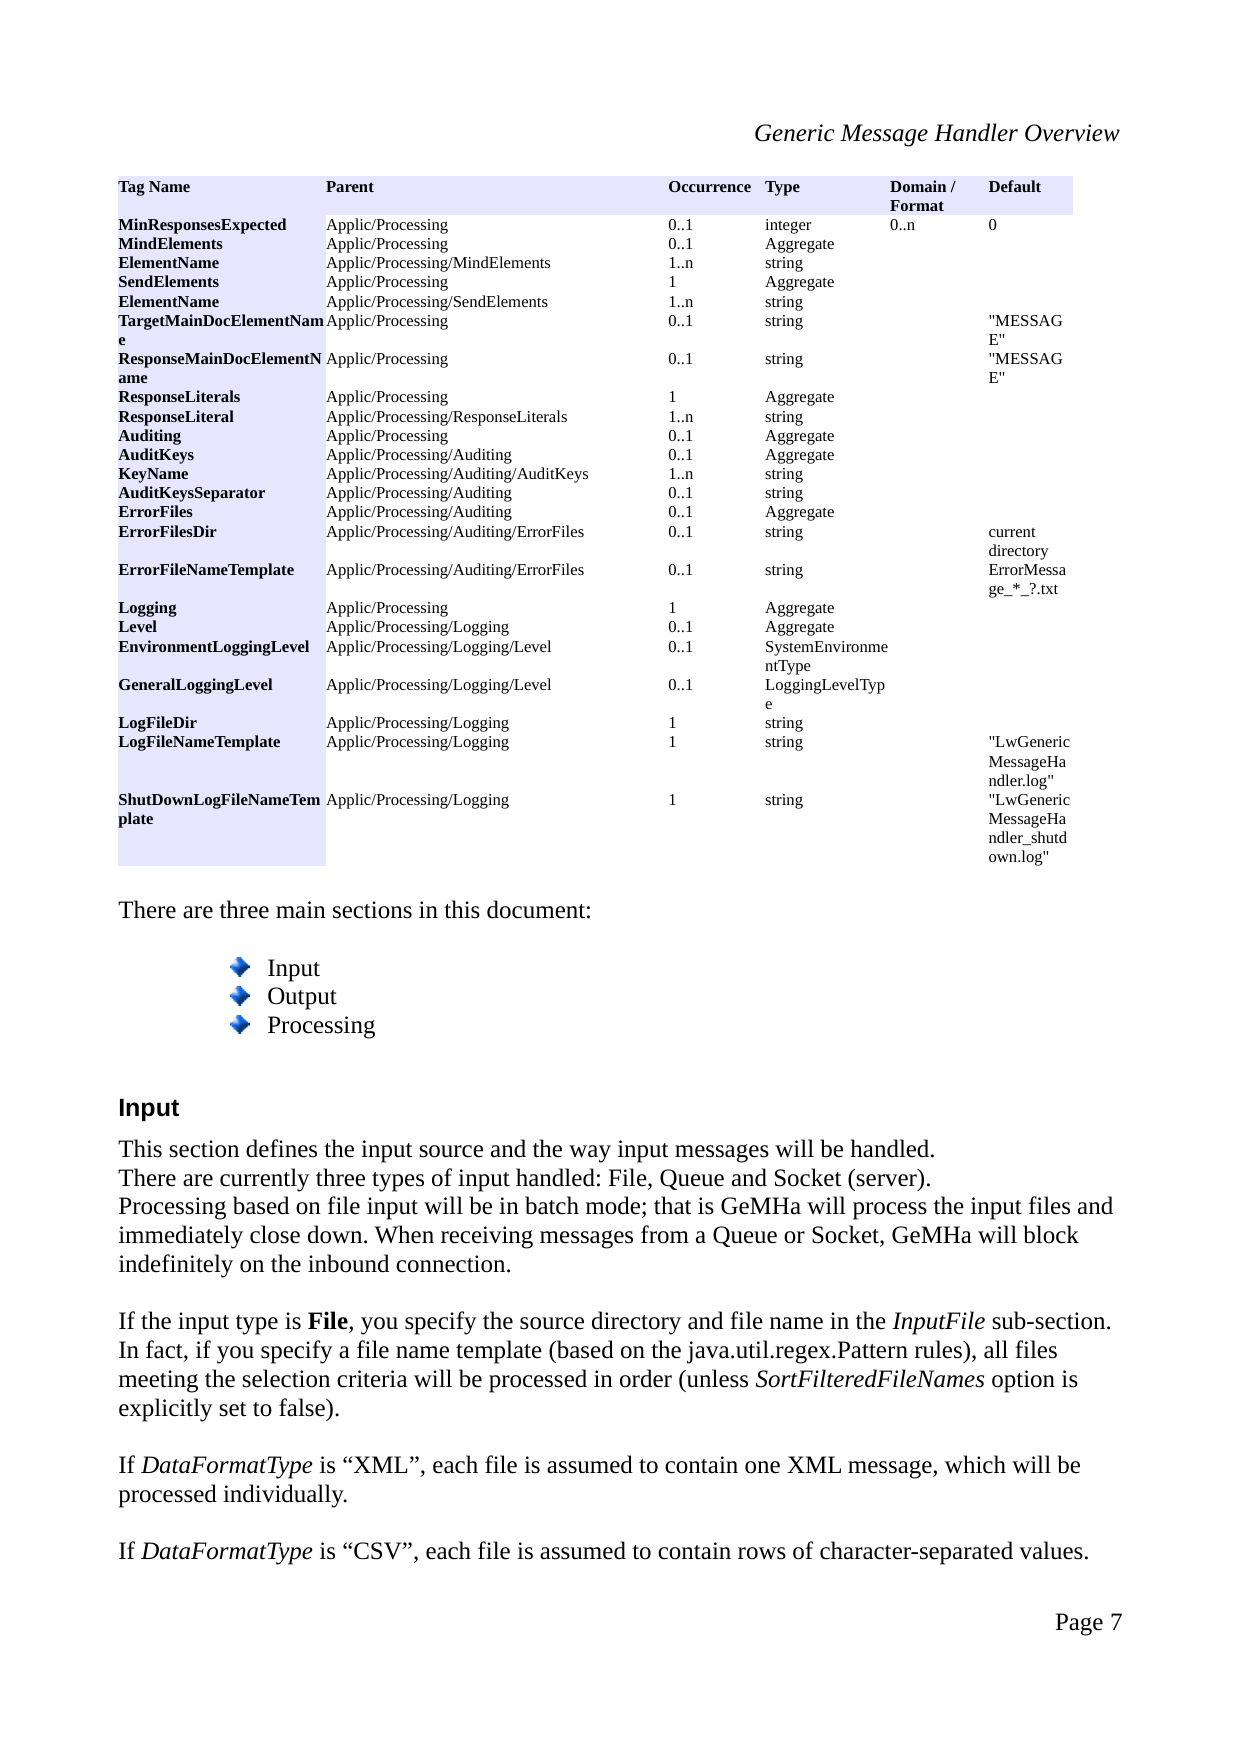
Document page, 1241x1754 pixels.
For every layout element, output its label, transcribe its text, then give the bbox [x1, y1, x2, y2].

table_cell Aggregate [765, 617, 890, 636]
picture [230, 986, 250, 1006]
table_cell AuditKeys [118, 445, 326, 464]
table_cell [988, 483, 1073, 502]
table_cell [890, 617, 988, 636]
table_cell 0..1 [668, 560, 765, 598]
table_cell LogFileDir [118, 713, 326, 732]
table_header Parent [326, 176, 668, 215]
table_cell ShutDownLogFileNameTemplate [118, 790, 326, 866]
table_cell 0..1 [668, 521, 765, 560]
table_cell 0 [988, 215, 1073, 234]
text This section defines the input source and the way input messages will be handled. [118, 1134, 1122, 1163]
table_cell 1..n [668, 464, 765, 483]
table_cell [890, 483, 988, 502]
table_cell [988, 272, 1073, 291]
table_cell TargetMainDocElementName [118, 311, 326, 349]
table_cell KeyName [118, 464, 326, 483]
table_cell 0..n [890, 215, 988, 234]
table_cell 0..1 [668, 675, 765, 713]
table_cell [890, 426, 988, 445]
table_cell Auditing [118, 426, 326, 445]
table_cell [988, 445, 1073, 464]
table_cell "LwGenericMessageHandler.log" [988, 732, 1073, 790]
table_cell [890, 598, 988, 617]
text Processing based on file input will be in batch mode; that is GeMHa will process the input files and immediately close down. When receiving messages from a Queue or Socket, GeMHa will block indefinitely on the inbound connection. [118, 1191, 1122, 1278]
text There are currently three types of input handled: File, Queue and Socket (server). [118, 1163, 1122, 1191]
table_cell [988, 291, 1073, 311]
table_cell GeneralLoggingLevel [118, 675, 326, 713]
table_cell MinResponsesExpected [118, 215, 326, 234]
table_cell 1 [668, 387, 765, 406]
list Processing [229, 1010, 1122, 1039]
table_cell string [765, 521, 890, 560]
table_cell Applic/Processing [326, 272, 668, 291]
table_cell ErrorFiles [118, 502, 326, 521]
table_cell ElementName [118, 253, 326, 272]
table_cell Applic/Processing [326, 349, 668, 387]
table_cell 1 [668, 732, 765, 790]
table_cell ErrorMessage_*_?.txt [988, 560, 1073, 598]
table_cell ResponseMainDocElementName [118, 349, 326, 387]
table_cell Applic/Processing/Logging [326, 617, 668, 636]
table_cell Level [118, 617, 326, 636]
table_cell [890, 349, 988, 387]
table_cell string [765, 560, 890, 598]
picture [230, 1015, 250, 1034]
table_cell current directory [988, 521, 1073, 560]
table_cell 0..1 [668, 311, 765, 349]
table_cell ErrorFilesDir [118, 521, 326, 560]
table_cell Aggregate [765, 426, 890, 445]
table_cell 1..n [668, 406, 765, 426]
table_cell Applic/Processing/Auditing/ErrorFiles [326, 560, 668, 598]
table_cell Applic/Processing [326, 598, 668, 617]
table_cell string [765, 732, 890, 790]
table_cell 0..1 [668, 445, 765, 464]
table_cell ElementName [118, 291, 326, 311]
table_header Type [765, 176, 890, 215]
subtitle Input [118, 1093, 1122, 1121]
table_cell Applic/Processing [326, 387, 668, 406]
table_cell string [765, 406, 890, 426]
list Output [229, 981, 1122, 1010]
table_cell 0..1 [668, 483, 765, 502]
table_cell Applic/Processing [326, 426, 668, 445]
text If the input type is File, you specify the source directory and file name in the InputFile sub-section. In fact, if you specify a file name template (based on the java.util.regex.Pattern rules), all files meeting the selection criteria will be processed in order (unless SortFilteredFileNames option is explicitly set to false). [118, 1306, 1122, 1421]
table_cell string [765, 291, 890, 311]
table_cell Applic/Processing/Logging [326, 713, 668, 732]
table_cell [890, 521, 988, 560]
table_cell [988, 234, 1073, 253]
table_cell 0..1 [668, 426, 765, 445]
table_cell [890, 713, 988, 732]
table_cell 1..n [668, 291, 765, 311]
table_cell [890, 234, 988, 253]
table_cell 1..n [668, 253, 765, 272]
table_cell ResponseLiteral [118, 406, 326, 426]
table_header Tag Name [118, 176, 326, 215]
table_cell 1 [668, 598, 765, 617]
table_cell integer [765, 215, 890, 234]
table_cell [890, 502, 988, 521]
list Input [229, 953, 1122, 981]
table_cell [890, 387, 988, 406]
table_cell string [765, 464, 890, 483]
table_cell [988, 636, 1073, 675]
table_cell [890, 464, 988, 483]
table_cell 0..1 [668, 617, 765, 636]
table_cell [988, 502, 1073, 521]
table_cell string [765, 483, 890, 502]
table_cell Applic/Processing [326, 311, 668, 349]
table_cell [988, 617, 1073, 636]
table_cell Applic/Processing/SendElements [326, 291, 668, 311]
table_cell Applic/Processing [326, 215, 668, 234]
table_cell Aggregate [765, 272, 890, 291]
picture [230, 957, 250, 977]
table_cell string [765, 713, 890, 732]
table_cell "LwGenericMessageHandler_shutdown.log" [988, 790, 1073, 866]
table_cell string [765, 253, 890, 272]
table_header Default [988, 176, 1073, 215]
table_cell [890, 272, 988, 291]
table_cell [988, 406, 1073, 426]
table_cell [988, 713, 1073, 732]
table_cell ResponseLiterals [118, 387, 326, 406]
table_cell Applic/Processing/Auditing [326, 502, 668, 521]
table_cell Aggregate [765, 387, 890, 406]
table_cell [890, 790, 988, 866]
table_cell Applic/Processing/Auditing/AuditKeys [326, 464, 668, 483]
table_cell Aggregate [765, 502, 890, 521]
table_cell [890, 732, 988, 790]
table_cell Applic/Processing [326, 234, 668, 253]
table_cell [890, 560, 988, 598]
table_header Occurrence [668, 176, 765, 215]
table_cell Applic/Processing/Auditing [326, 445, 668, 464]
table_cell Aggregate [765, 445, 890, 464]
table_cell Logging [118, 598, 326, 617]
table_cell [988, 426, 1073, 445]
table_cell Applic/Processing/MindElements [326, 253, 668, 272]
table_cell EnvironmentLoggingLevel [118, 636, 326, 675]
table_cell 0..1 [668, 234, 765, 253]
table_cell 0..1 [668, 636, 765, 675]
table_cell Applic/Processing/Auditing [326, 483, 668, 502]
table_cell Applic/Processing/Logging [326, 790, 668, 866]
table_cell string [765, 349, 890, 387]
table_cell string [765, 790, 890, 866]
table_cell [988, 253, 1073, 272]
table_cell [988, 387, 1073, 406]
table_cell 1 [668, 713, 765, 732]
table_cell 1 [668, 272, 765, 291]
table_cell [988, 675, 1073, 713]
table_cell [890, 406, 988, 426]
table_cell MindElements [118, 234, 326, 253]
table_cell Aggregate [765, 598, 890, 617]
table_cell 0..1 [668, 215, 765, 234]
table_cell Applic/Processing/Logging/Level [326, 636, 668, 675]
table_cell Applic/Processing/Logging/Level [326, 675, 668, 713]
table_cell Applic/Processing/Logging [326, 732, 668, 790]
table_cell LogFileNameTemplate [118, 732, 326, 790]
table_cell AuditKeysSeparator [118, 483, 326, 502]
table_cell [988, 598, 1073, 617]
table_cell 1 [668, 790, 765, 866]
table_cell [890, 253, 988, 272]
text There are three main sections in this document: [118, 895, 1122, 924]
table_cell 0..1 [668, 502, 765, 521]
table_cell Aggregate [765, 234, 890, 253]
table_cell [890, 675, 988, 713]
text If DataFormatType is “XML”, each file is assumed to contain one XML message, which will be processed individually. [118, 1450, 1122, 1508]
table_cell [890, 445, 988, 464]
table_cell string [765, 311, 890, 349]
table_cell [890, 311, 988, 349]
table_cell SystemEnvironmentType [765, 636, 890, 675]
table_cell [988, 464, 1073, 483]
table_cell 0..1 [668, 349, 765, 387]
table_header Domain / Format [890, 176, 988, 215]
table_cell Applic/Processing/Auditing/ErrorFiles [326, 521, 668, 560]
table_cell ErrorFileNameTemplate [118, 560, 326, 598]
table_cell LoggingLevelType [765, 675, 890, 713]
table_cell "MESSAGE" [988, 311, 1073, 349]
table_cell SendElements [118, 272, 326, 291]
table_cell Applic/Processing/ResponseLiterals [326, 406, 668, 426]
table_cell [890, 636, 988, 675]
table_cell [890, 291, 988, 311]
table_cell "MESSAGE" [988, 349, 1073, 387]
text If DataFormatType is “CSV”, each file is assumed to contain rows of character-separated values. [118, 1536, 1122, 1565]
